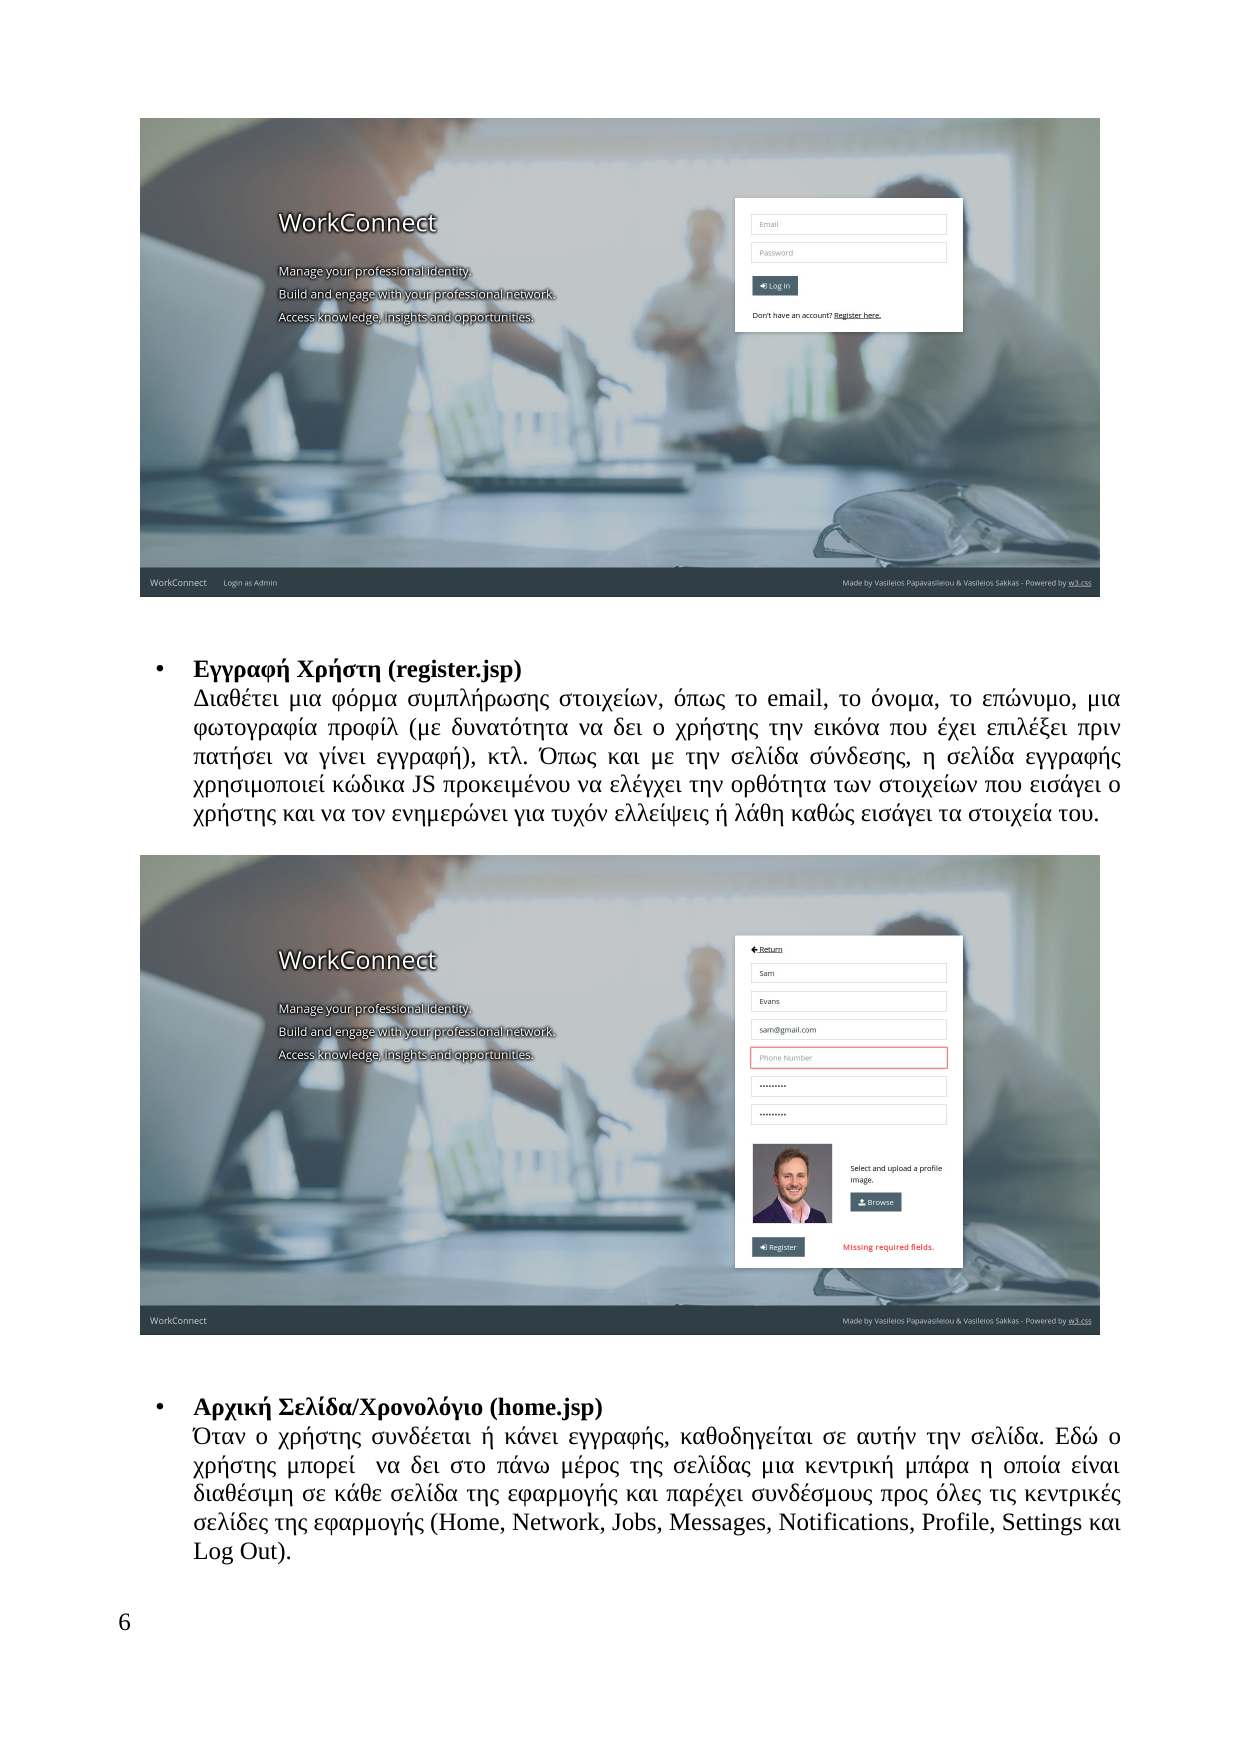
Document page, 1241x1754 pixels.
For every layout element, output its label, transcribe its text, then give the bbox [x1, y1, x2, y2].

picture [140, 855, 1100, 1335]
list Αρχική Σελίδα/Χρονολόγιο (home.jsp) [156, 1392, 1122, 1421]
list Εγγραφή Χρήστη (register.jsp) [156, 654, 1122, 683]
list Διαθέτει μια φόρμα συμπλήρωσης στοιχείων, όπως το email, το όνομα, το επώνυμο, μια φωτογραφία προφίλ (με δυνατότητα να δει ο χρήστης την εικόνα που έχει επιλέξει πριν πατήσει να γίνει εγγραφή), κτλ. Όπως και με την σελίδα σύνδεσης, η σελίδα εγγραφής χρησιμοποιεί κώδικα JS προκειμένου να ελέγχει την ορθότητα των στοιχείων που εισάγει ο χρήστης και να τον ενημερώνει για τυχόν ελλείψεις ή λάθη καθώς εισάγει τα στοιχεία του. [156, 683, 1122, 827]
list Όταν ο χρήστης συνδέεται ή κάνει εγγραφής, καθοδηγείται σε αυτήν την σελίδα. Εδώ ο χρήστης μπορεί να δει στο πάνω μέρος της σελίδας μια κεντρική μπάρα η οποία είναι διαθέσιμη σε κάθε σελίδα της εφαρμογής και παρέχει συνδέσμους προς όλες τις κεντρικές σελίδες της εφαρμογής (Home, Network, Jobs, Messages, Notifications, Profile, Settings και Log Οut). [156, 1421, 1122, 1565]
picture [140, 118, 1100, 597]
